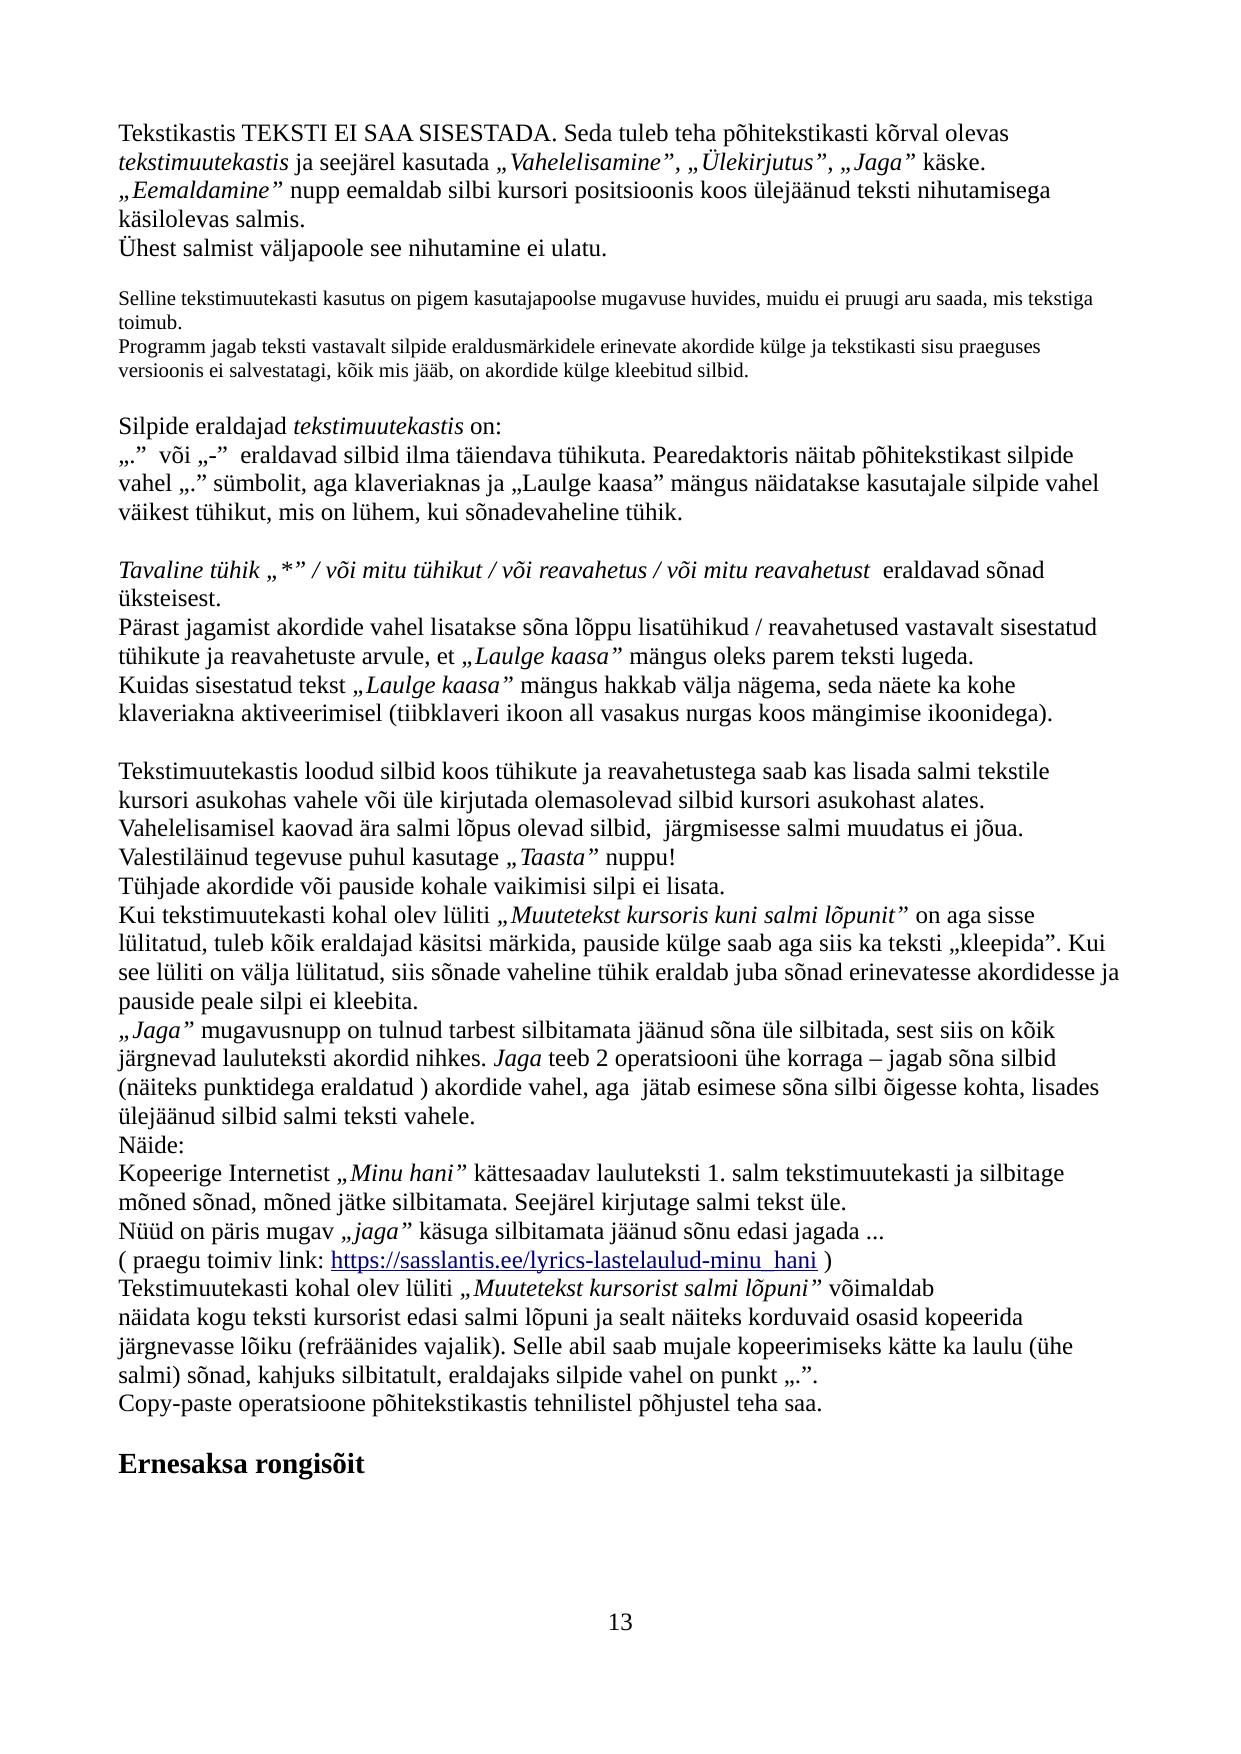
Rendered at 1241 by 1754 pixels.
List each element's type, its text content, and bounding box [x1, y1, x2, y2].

text Nüüd on päris mugav „jaga” käsuga silbitamata jäänud sõnu edasi jagada ... [118, 1216, 1122, 1245]
text Pärast jagamist akordide vahel lisatakse sõna lõppu lisatühikud / reavahetused vastavalt sisestatud tühikute ja reavahetuste arvule, et „Laulge kaasa” mängus oleks parem teksti lugeda. [118, 612, 1122, 670]
text Kuidas sisestatud tekst „Laulge kaasa” mängus hakkab välja nägema, seda näete ka kohe klaveriakna aktiveerimisel (tiibklaveri ikoon all vasakus nurgas koos mängimise ikoonidega). [118, 670, 1122, 727]
text Tekstikastis TEKSTI EI SAA SISESTADA. Seda tuleb teha põhitekstikasti kõrval olevas tekstimuutekastis ja seejärel kasutada „Vahelelisamine”, „Ülekirjutus”, „Jaga” käske. „Eemaldamine” nupp eemaldab silbi kursori positsioonis koos ülejäänud teksti nihutamisega käsilolevas salmis. Ühest salmist väljapoole see nihutamine ei ulatu. [118, 118, 1122, 262]
text näidata kogu teksti kursorist edasi salmi lõpuni ja sealt näiteks korduvaid osasid kopeerida järgnevasse lõiku (refräänides vajalik). Selle abil saab mujale kopeerimiseks kätte ka laulu (ühe salmi) sõnad, kahjuks silbitatult, eraldajaks silpide vahel on punkt „.”. [118, 1302, 1122, 1388]
text Näide: [118, 1130, 1122, 1158]
text Copy-paste operatsioone põhitekstikastis tehnilistel põhjustel teha saa. Ernesaksa rongisõit [118, 1388, 1122, 1508]
text Tavaline tühik „*” / või mitu tühikut / või reavahetus / või mitu reavahetust eraldavad sõnad üksteisest. [118, 555, 1122, 612]
text ( praegu toimiv link: https://sasslantis.ee/lyrics-lastelaulud-minu_hani ) [118, 1245, 1122, 1273]
text Selline tekstimuutekasti kasutus on pigem kasutajapoolse mugavuse huvides, muidu ei pruugi aru saada, mis tekstiga toimub. Programm jagab teksti vastavalt silpide eraldusmärkidele erinevate akordide külge ja tekstikasti sisu praeguses versioonis ei salvestatagi, kõik mis jääb, on akordide külge kleebitud silbid. [118, 286, 1122, 382]
text Tekstimuutekasti kohal olev lüliti „Muutetekst kursorist salmi lõpuni” võimaldab [118, 1273, 1122, 1302]
text Tekstimuutekastis loodud silbid koos tühikute ja reavahetustega saab kas lisada salmi tekstile kursori asukohas vahele või üle kirjutada olemasolevad silbid kursori asukohast alates. Vahelelisamisel kaovad ära salmi lõpus olevad silbid, järgmisesse salmi muudatus ei jõua. [118, 756, 1122, 842]
text Silpide eraldajad tekstimuutekastis on: [118, 411, 1122, 440]
text Kopeerige Internetist „Minu hani” kättesaadav lauluteksti 1. salm tekstimuutekasti ja silbitage mõned sõnad, mõned jätke silbitamata. Seejärel kirjutage salmi tekst üle. [118, 1158, 1122, 1216]
text Kui tekstimuutekasti kohal olev lüliti „Muutetekst kursoris kuni salmi lõpunit” on aga sisse lülitatud, tuleb kõik eraldajad käsitsi märkida, pauside külge saab aga siis ka teksti „kleepida”. Kui see lüliti on välja lülitatud, siis sõnade vaheline tühik eraldab juba sõnad erinevatesse akordidesse ja pauside peale silpi ei kleebita. [118, 900, 1122, 1015]
text „.” või „-” eraldavad silbid ilma täiendava tühikuta. Pearedaktoris näitab põhitekstikast silpide vahel „.” sümbolit, aga klaveriaknas ja „Laulge kaasa” mängus näidatakse kasutajale silpide vahel väikest tühikut, mis on lühem, kui sõnadevaheline tühik. [118, 440, 1122, 526]
text „Jaga” mugavusnupp on tulnud tarbest silbitamata jäänud sõna üle silbitada, sest siis on kõik järgnevad lauluteksti akordid nihkes. Jaga teeb 2 operatsiooni ühe korraga – jagab sõna silbid (näiteks punktidega eraldatud ) akordide vahel, aga jätab esimese sõna silbi õigesse kohta, lisades ülejäänud silbid salmi teksti vahele. [118, 1015, 1122, 1130]
text Valestiläinud tegevuse puhul kasutage „Taasta” nuppu! Tühjade akordide või pauside kohale vaikimisi silpi ei lisata. [118, 842, 1122, 900]
